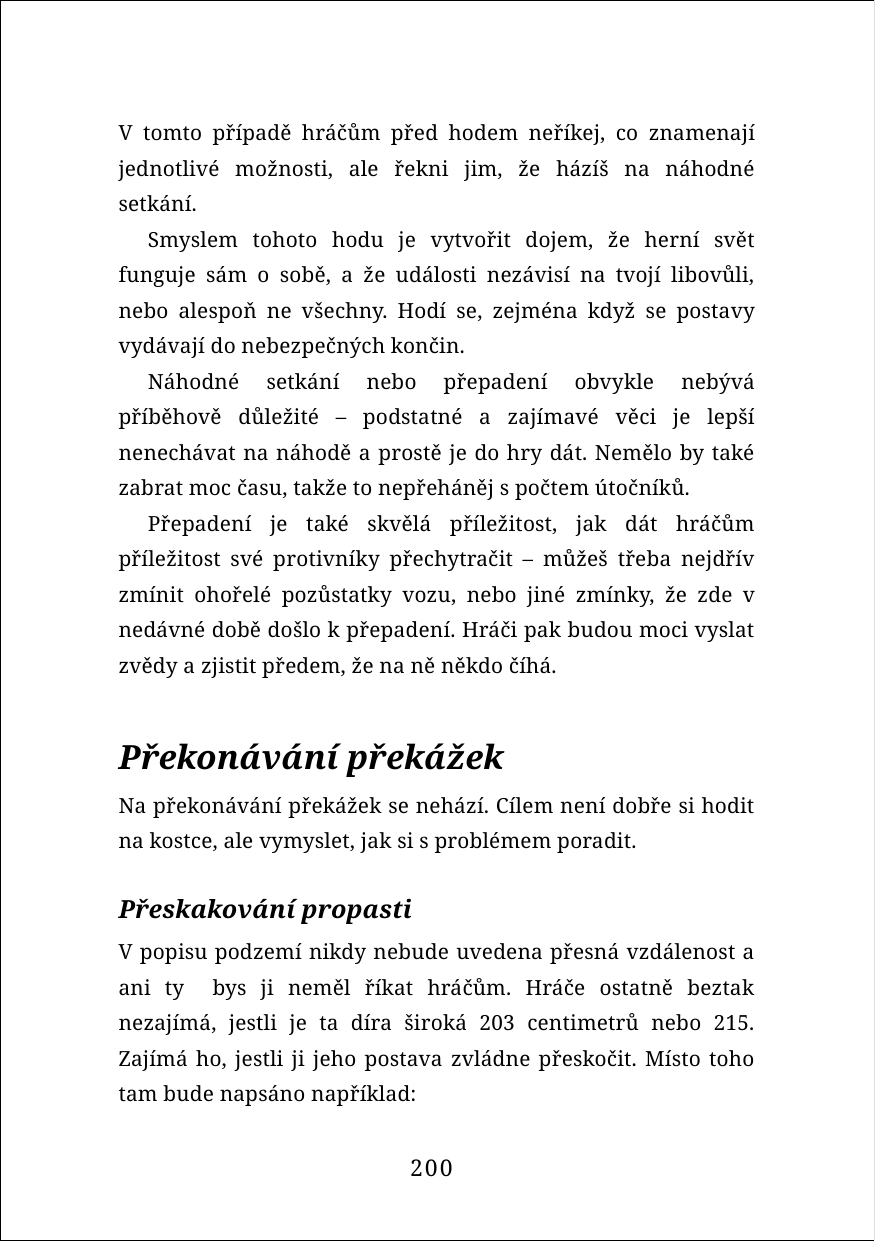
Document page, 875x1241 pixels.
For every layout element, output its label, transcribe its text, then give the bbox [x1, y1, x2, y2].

text Na překonávání překážek se nehází. Cílem není dobře si hodit na kostce, ale vymyslet, jak si s problémem poradit. [118, 791, 756, 855]
subtitle Překonávání překážek [118, 734, 756, 779]
subtitle Přeskakování propasti [118, 892, 756, 926]
text V popisu podzemí nikdy nebude uvedena přesná vzdálenost a ani ty bys ji neměl říkat hráčům. Hráče ostatně beztak nezajímá, jestli je ta díra široká 203 centimetrů nebo 215. Zajímá ho, jestli ji jeho postava zvládne přeskočit. Místo toho tam bude napsáno například: [118, 937, 756, 1108]
text V tomto případě hráčům před hodem neříkej, co znamenají jednotlivé možnosti, ale řekni jim, že házíš na náhodné setkání. Smyslem tohoto hodu je vytvořit dojem, že herní svět funguje sám o sobě, a že události nezávisí na tvojí libovůli, nebo alespoň ne všechny. Hodí se, zejména když se postavy vydávají do nebezpečných končin. Náhodné setkání nebo přepadení obvykle nebývá příběhově důležité – podstatné a zajímavé věci je lepší nenechávat na náhodě a prostě je do hry dát. Nemělo by také zabrat moc času, takže to nepřeháněj s počtem útočníků. Přepadení je také skvělá příležitost, jak dát hráčům příležitost své protivníky přechytračit – můžeš třeba nejdřív zmínit ohořelé pozůstatky vozu, nebo jiné zmínky, že zde v nedávné době došlo k přepadení. Hráči pak budou moci vyslat zvědy a zjistit předem, že na ně někdo číhá. [118, 118, 756, 679]
